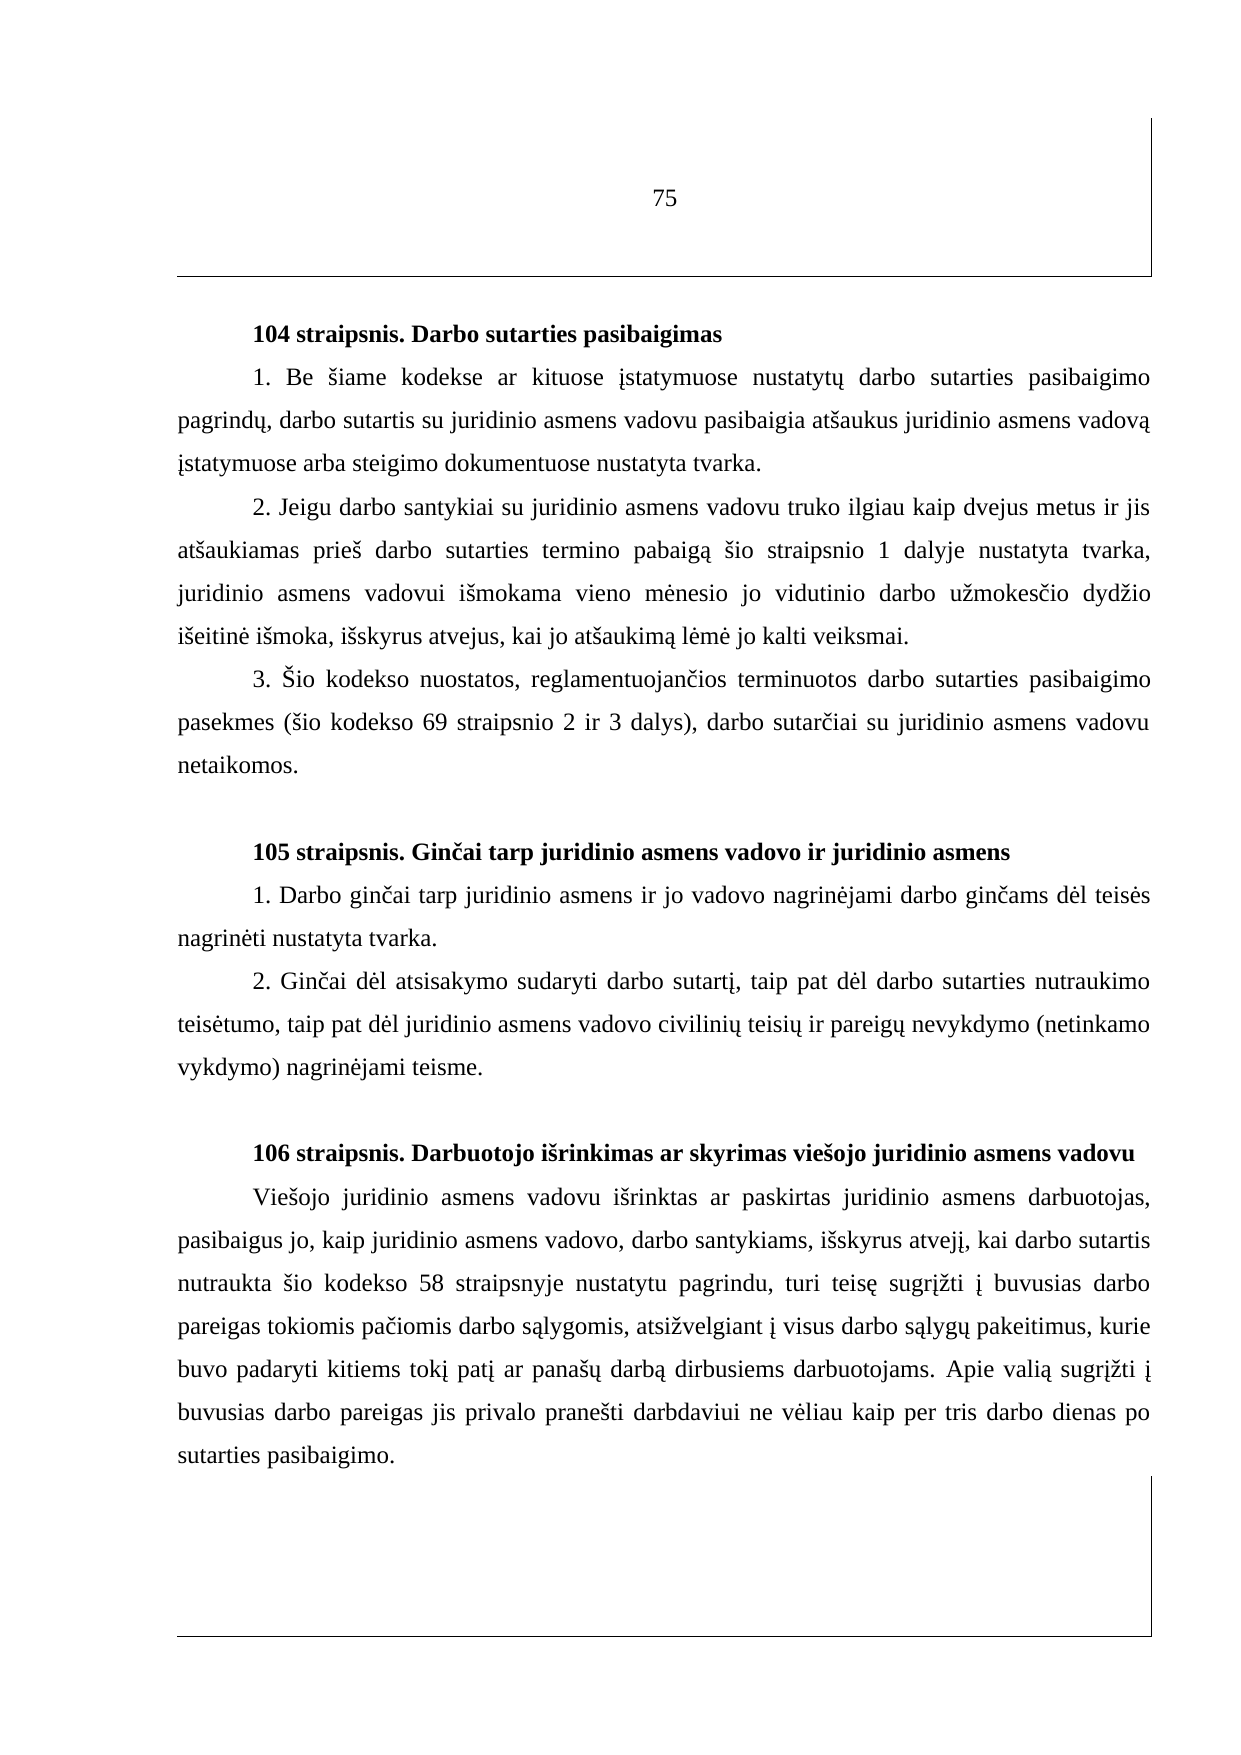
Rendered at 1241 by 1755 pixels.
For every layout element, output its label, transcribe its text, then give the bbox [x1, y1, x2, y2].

text 3. Šio kodekso nuostatos, reglamentuojančios terminuotos darbo sutarties pasibaigimo pasekmes (šio kodekso 69 straipsnio 2 ir 3 dalys), darbo sutarčiai su juridinio asmens vadovu netaikomos. [177, 664, 1152, 779]
subtitle 106 straipsnis. Darbuotojo išrinkimas ar skyrimas viešojo juridinio asmens vadovu [177, 1138, 1152, 1167]
text 1. Be šiame kodekse ar kituose įstatymuose nustatytų darbo sutarties pasibaigimo pagrindų, darbo sutartis su juridinio asmens vadovu pasibaigia atšaukus juridinio asmens vadovą įstatymuose arba steigimo dokumentuose nustatyta tvarka. [177, 362, 1152, 477]
subtitle 104 straipsnis. Darbo sutarties pasibaigimas [177, 319, 1152, 348]
subtitle 105 straipsnis. Ginčai tarp juridinio asmens vadovo ir juridinio asmens [177, 837, 1152, 865]
text 1. Darbo ginčai tarp juridinio asmens ir jo vadovo nagrinėjami darbo ginčams dėl teisės nagrinėti nustatyta tvarka. [177, 880, 1152, 952]
text Viešojo juridinio asmens vadovu išrinktas ar paskirtas juridinio asmens darbuotojas, pasibaigus jo, kaip juridinio asmens vadovo, darbo santykiams, išskyrus atvejį, kai darbo sutartis nutraukta šio kodekso 58 straipsnyje nustatytu pagrindu, turi teisę sugrįžti į buvusias darbo pareigas tokiomis pačiomis darbo sąlygomis, atsižvelgiant į visus darbo sąlygų pakeitimus, kurie buvo padaryti kitiems tokį patį ar panašų darbą dirbusiems darbuotojams. Apie valią sugrįžti į buvusias darbo pareigas jis privalo pranešti darbdaviui ne vėliau kaip per tris darbo dienas po sutarties pasibaigimo. [177, 1182, 1152, 1469]
text 2. Jeigu darbo santykiai su juridinio asmens vadovu truko ilgiau kaip dvejus metus ir jis atšaukiamas prieš darbo sutarties termino pabaigą šio straipsnio 1 dalyje nustatyta tvarka, juridinio asmens vadovui išmokama vieno mėnesio jo vidutinio darbo užmokesčio dydžio išeitinė išmoka, išskyrus atvejus, kai jo atšaukimą lėmė jo kalti veiksmai. [177, 492, 1152, 650]
text 2. Ginčai dėl atsisakymo sudaryti darbo sutartį, taip pat dėl darbo sutarties nutraukimo teisėtumo, taip pat dėl juridinio asmens vadovo civilinių teisių ir pareigų nevykdymo (netinkamo vykdymo) nagrinėjami teisme. [177, 966, 1152, 1081]
